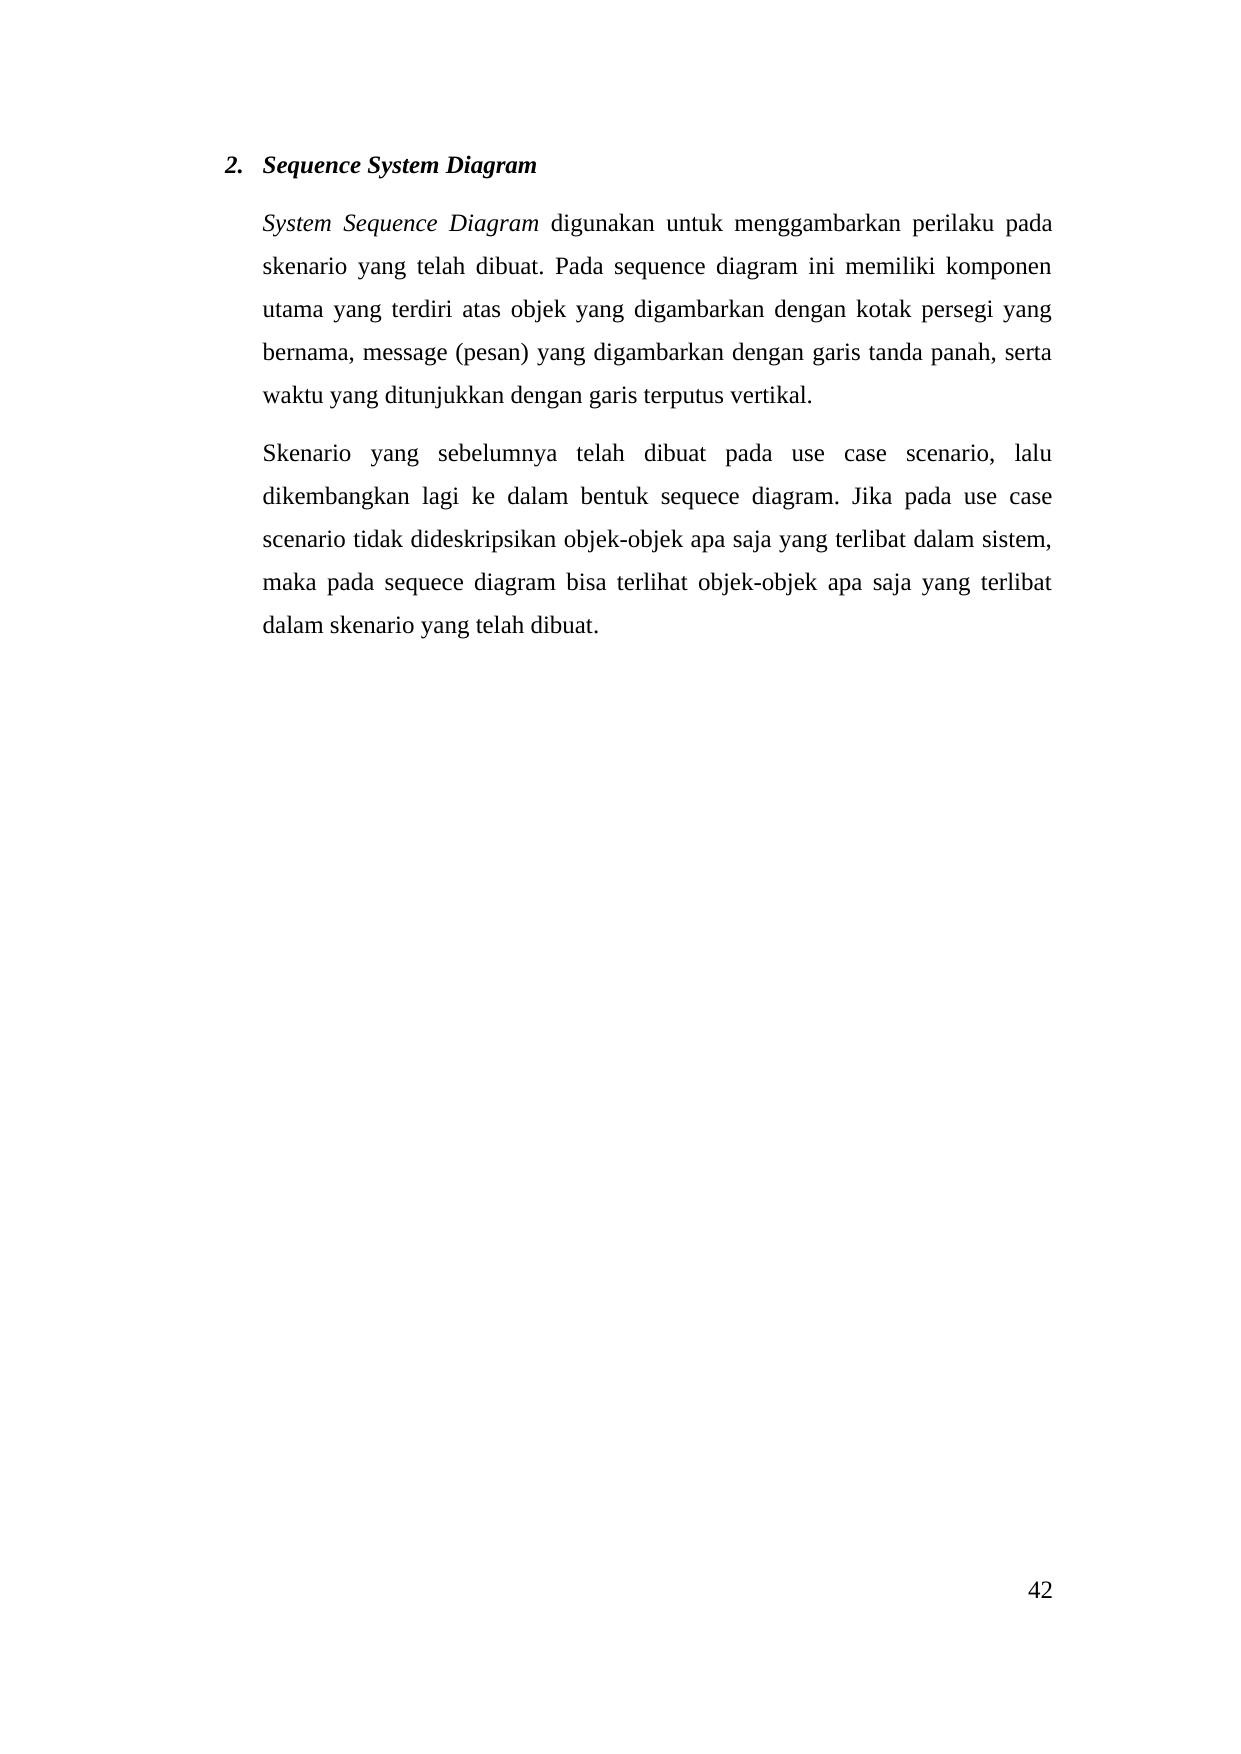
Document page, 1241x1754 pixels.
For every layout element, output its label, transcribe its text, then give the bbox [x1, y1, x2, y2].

list Sequence System Diagram [225, 150, 1053, 179]
list Skenario yang sebelumnya telah dibuat pada use case scenario, lalu dikembangkan lagi ke dalam bentuk sequece diagram. Jika pada use case scenario tidak dideskripsikan objek-objek apa saja yang terlibat dalam sistem, maka pada sequece diagram bisa terlihat objek-objek apa saja yang terlibat dalam skenario yang telah dibuat. [225, 438, 1053, 639]
list System Sequence Diagram digunakan untuk menggambarkan perilaku pada skenario yang telah dibuat. Pada sequence diagram ini memiliki komponen utama yang terdiri atas objek yang digambarkan dengan kotak persegi yang bernama, message (pesan) yang digambarkan dengan garis tanda panah, serta waktu yang ditunjukkan dengan garis terputus vertikal. [225, 208, 1053, 409]
